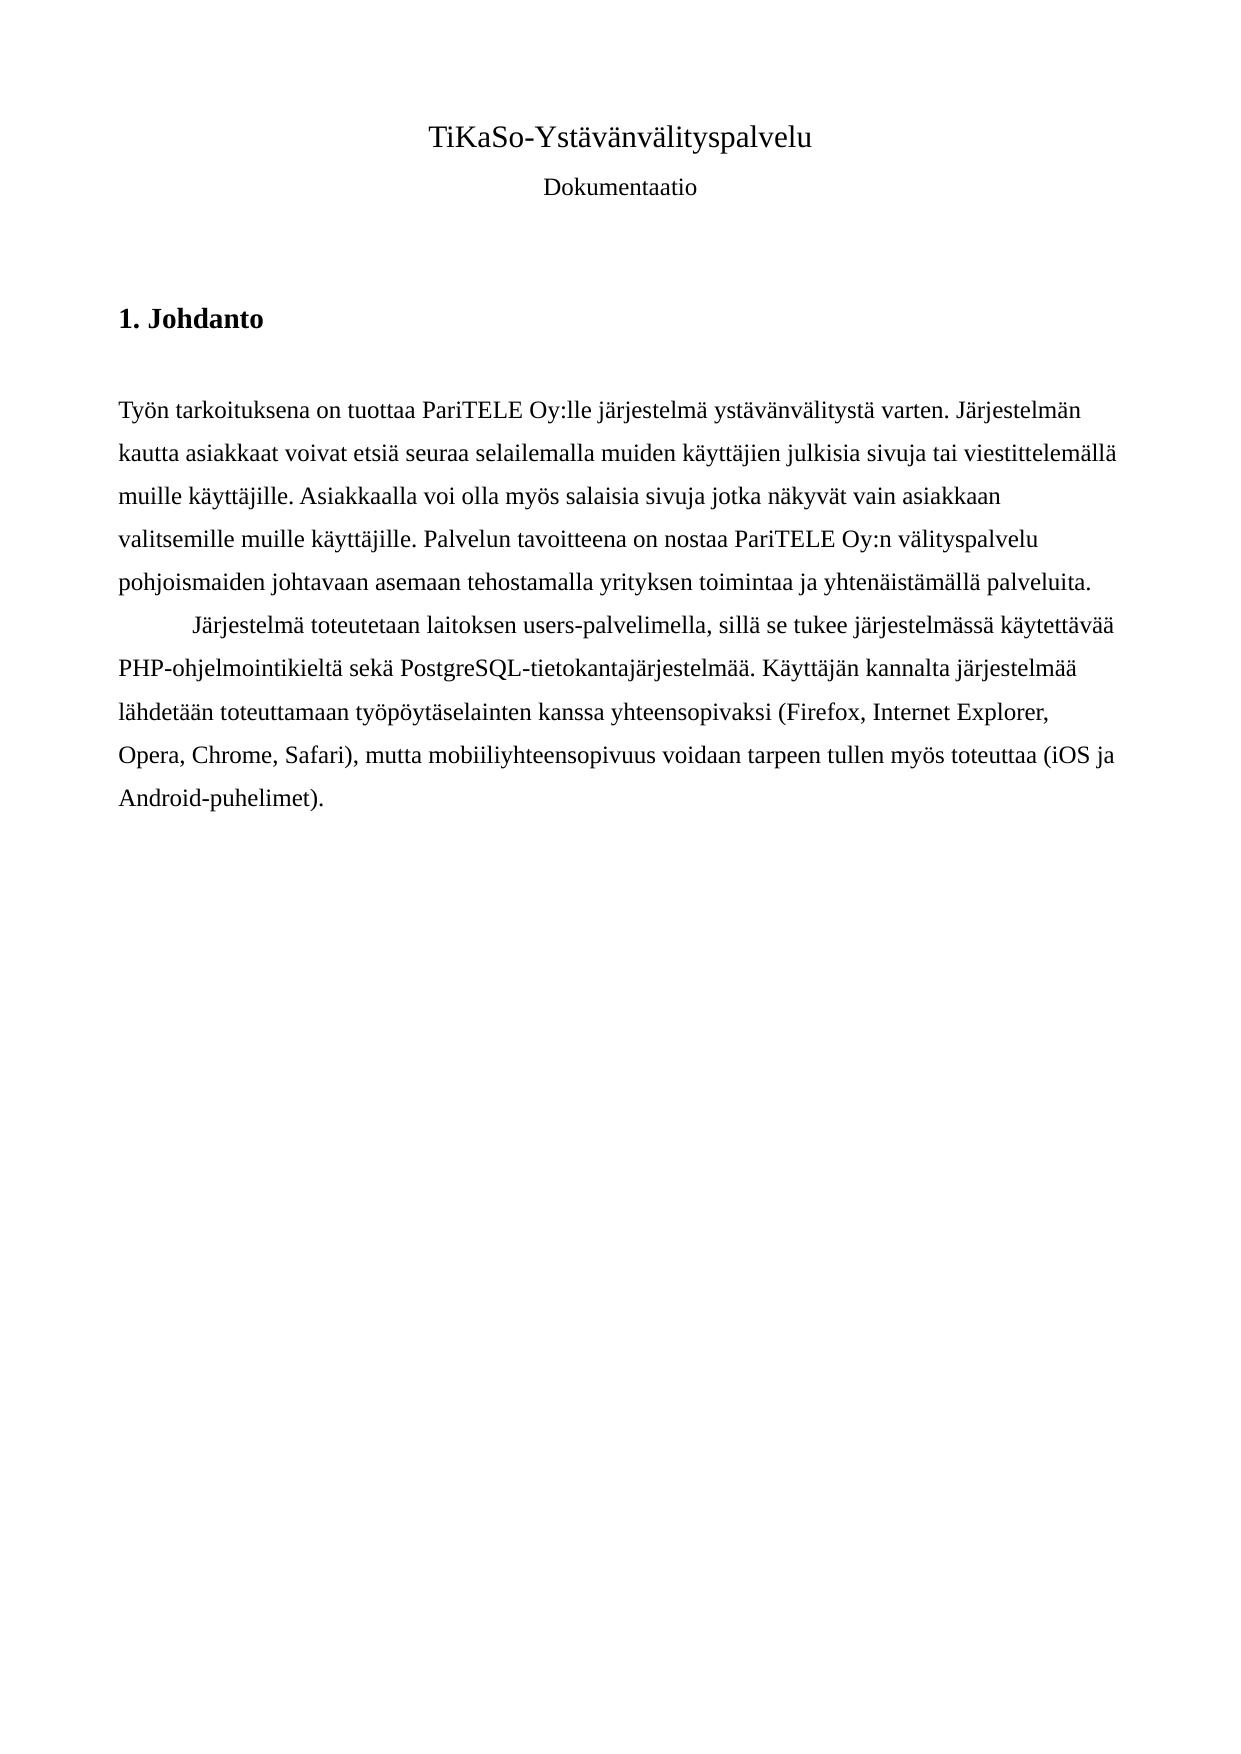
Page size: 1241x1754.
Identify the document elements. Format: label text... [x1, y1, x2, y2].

text Työn tarkoituksena on tuottaa PariTELE Oy:lle järjestelmä ystävänvälitystä varten. Järjestelmän kautta asiakkaat voivat etsiä seuraa selailemalla muiden käyttäjien julkisia sivuja tai viestittelemällä muille käyttäjille. Asiakkaalla voi olla myös salaisia sivuja jotka näkyvät vain asiakkaan valitsemille muille käyttäjille. Palvelun tavoitteena on nostaa PariTELE Oy:n välityspalvelu pohjoismaiden johtavaan asemaan tehostamalla yrityksen toimintaa ja yhtenäistämällä palveluita. [118, 395, 1122, 596]
text 1. Johdanto [118, 301, 1122, 335]
text Dokumentaatio [118, 172, 1122, 201]
text TiKaSo-Ystävänvälityspalvelu [118, 118, 1122, 154]
text Järjestelmä toteutetaan laitoksen users-palvelimella, sillä se tukee järjestelmässä käytettävää PHP-ohjelmointikieltä sekä PostgreSQL-tietokantajärjestelmää. Käyttäjän kannalta järjestelmää lähdetään toteuttamaan työpöytäselainten kanssa yhteensopivaksi (Firefox, Internet Explorer, Opera, Chrome, Safari), mutta mobiiliyhteensopivuus voidaan tarpeen tullen myös toteuttaa (iOS ja Android-puhelimet). [118, 610, 1122, 812]
